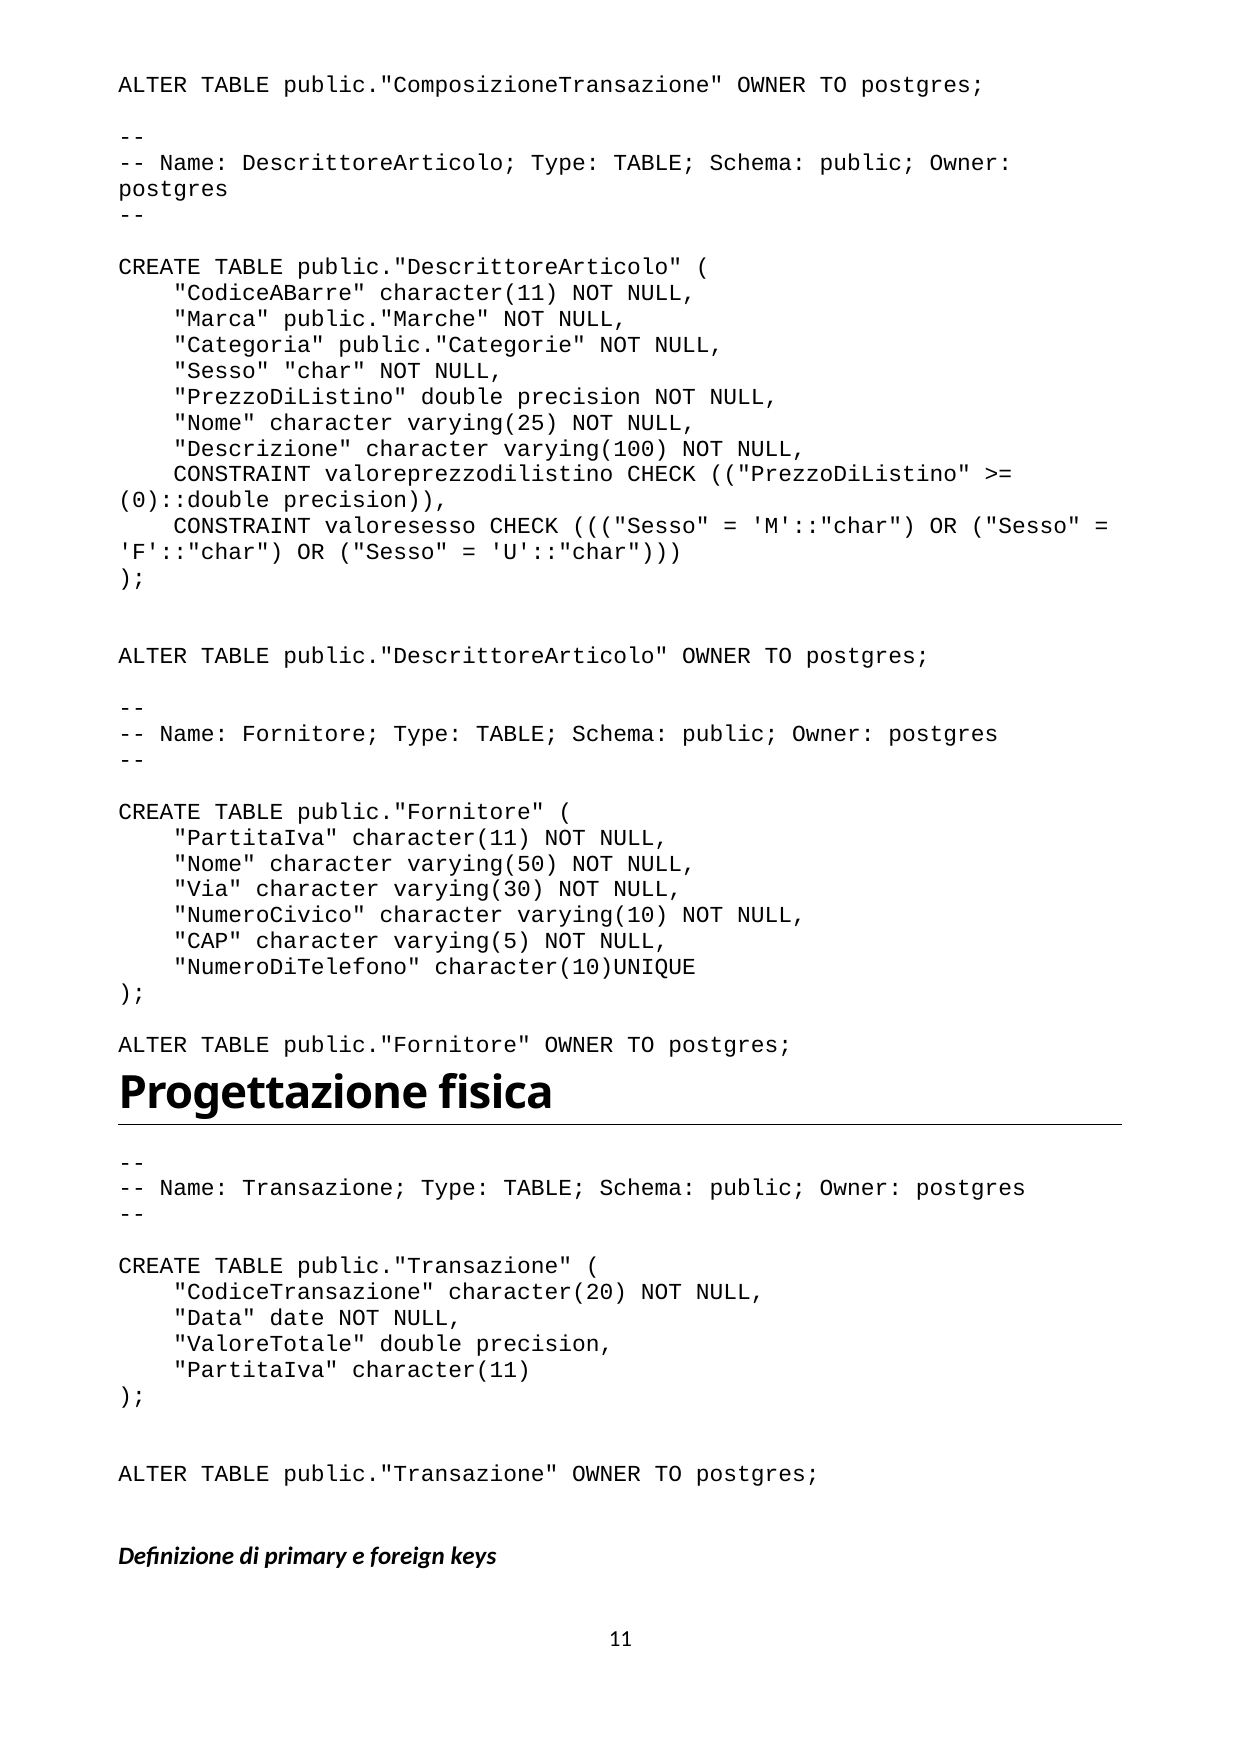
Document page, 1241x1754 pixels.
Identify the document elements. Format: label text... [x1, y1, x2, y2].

text -- Name: DescrittoreArticolo; Type: TABLE; Schema: public; Owner: postgres [118, 152, 1122, 203]
text "Marca" public."Marche" NOT NULL, [118, 307, 1122, 333]
text ALTER TABLE public."ComposizioneTransazione" OWNER TO postgres; [118, 74, 1122, 100]
text Definizione di primary e foreign keys [118, 1540, 1122, 1570]
text ); [118, 982, 1122, 1007]
text -- [118, 696, 1122, 722]
text "Descrizione" character varying(100) NOT NULL, [118, 437, 1122, 463]
text -- [118, 126, 1122, 152]
text CREATE TABLE public."Transazione" ( [118, 1254, 1122, 1281]
text "PrezzoDiListino" double precision NOT NULL, [118, 385, 1122, 411]
text "Nome" character varying(50) NOT NULL, [118, 852, 1122, 878]
text "PartitaIva" character(11) NOT NULL, [118, 826, 1122, 852]
text "Via" character varying(30) NOT NULL, [118, 878, 1122, 904]
text CONSTRAINT valoresesso CHECK ((("Sesso" = 'M'::"char") OR ("Sesso" = 'F'::"char") OR ("Sesso" = 'U'::"char"))) [118, 515, 1122, 567]
title Progettazione fisica [118, 1059, 1122, 1124]
text CREATE TABLE public."DescrittoreArticolo" ( [118, 255, 1122, 281]
text CONSTRAINT valoreprezzodilistino CHECK (("PrezzoDiListino" >= (0)::double precision)), [118, 463, 1122, 515]
text ); [118, 567, 1122, 592]
text "Data" date NOT NULL, [118, 1306, 1122, 1332]
text -- [118, 1203, 1122, 1229]
text ); [118, 1384, 1122, 1410]
text ALTER TABLE public."Fornitore" OWNER TO postgres; [118, 1033, 1122, 1059]
text "NumeroCivico" character varying(10) NOT NULL, [118, 904, 1122, 930]
text "CAP" character varying(5) NOT NULL, [118, 930, 1122, 956]
text ALTER TABLE public."DescrittoreArticolo" OWNER TO postgres; [118, 644, 1122, 670]
text -- [118, 748, 1122, 774]
text ALTER TABLE public."Transazione" OWNER TO postgres; [118, 1462, 1122, 1488]
text "Sesso" "char" NOT NULL, [118, 359, 1122, 385]
text "CodiceABarre" character(11) NOT NULL, [118, 281, 1122, 307]
text "NumeroDiTelefono" character(10)UNIQUE [118, 956, 1122, 982]
text -- [118, 1151, 1122, 1177]
text -- Name: Transazione; Type: TABLE; Schema: public; Owner: postgres [118, 1177, 1122, 1203]
text "PartitaIva" character(11) [118, 1358, 1122, 1384]
text "Categoria" public."Categorie" NOT NULL, [118, 333, 1122, 359]
text -- Name: Fornitore; Type: TABLE; Schema: public; Owner: postgres [118, 722, 1122, 748]
text "Nome" character varying(25) NOT NULL, [118, 411, 1122, 437]
text CREATE TABLE public."Fornitore" ( [118, 800, 1122, 826]
text "ValoreTotale" double precision, [118, 1332, 1122, 1358]
text -- [118, 203, 1122, 229]
text "CodiceTransazione" character(20) NOT NULL, [118, 1281, 1122, 1306]
